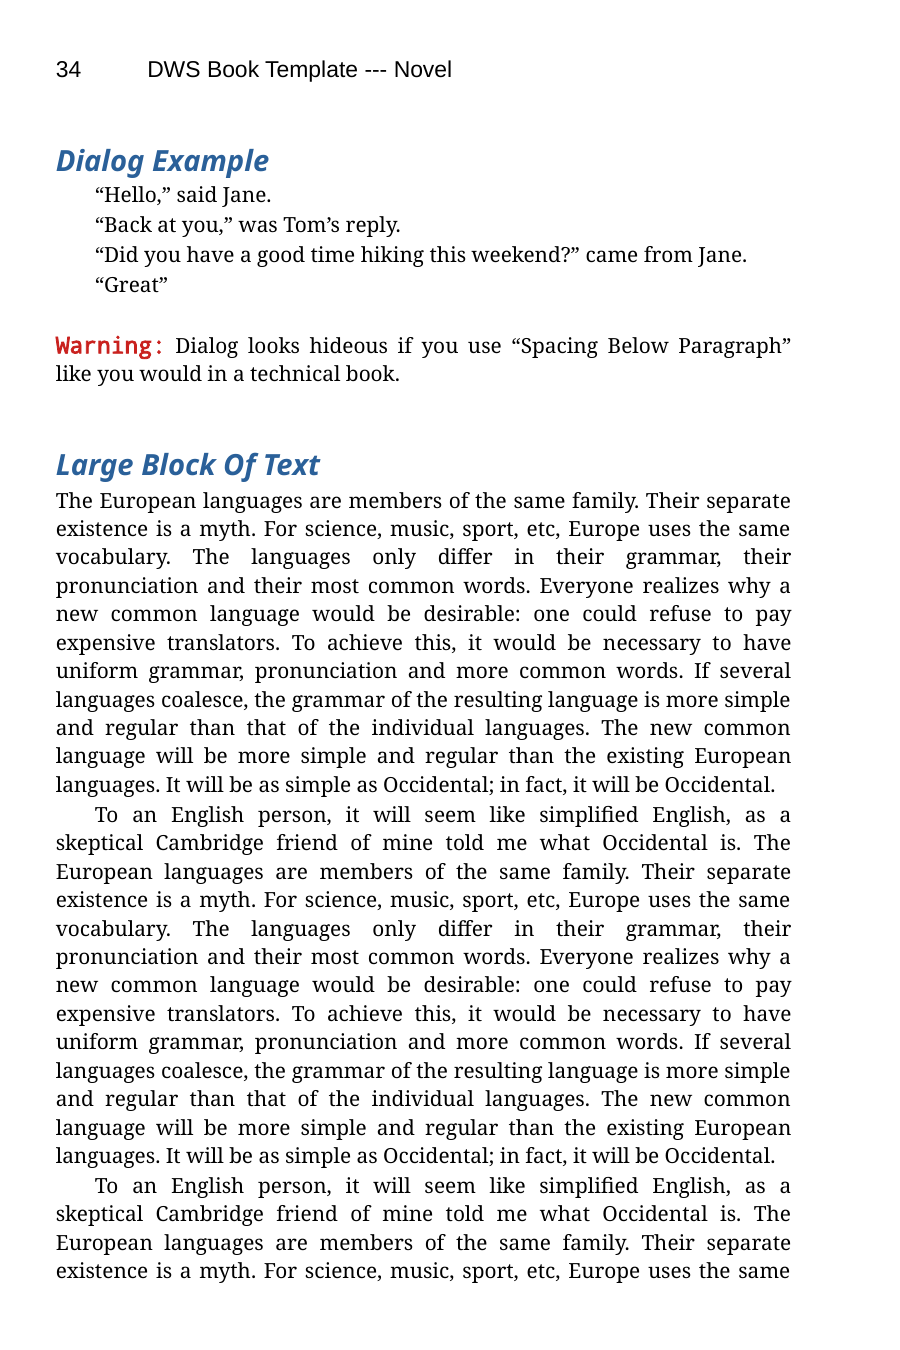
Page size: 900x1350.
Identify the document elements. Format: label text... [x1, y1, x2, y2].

text “Hello,” said Jane. [56, 180, 792, 208]
subtitle Dialog Example [56, 140, 792, 180]
text “Did you have a good time hiking this weekend?” came from Jane. [56, 240, 792, 268]
text “Great” [56, 270, 792, 298]
text To an English person, it will seem like simplified English, as a skeptical Cambridge friend of mine told me what Occidental is. The European languages are members of the same family. Their separate existence is a myth. For science, music, sport, etc, Europe uses the same [56, 1171, 792, 1285]
text To an English person, it will seem like simplified English, as a skeptical Cambridge friend of mine told me what Occidental is. The European languages are members of the same family. Their separate existence is a myth. For science, music, sport, etc, Europe uses the same vocabulary. The languages only differ in their grammar, their pronunciation and their most common words. Everyone realizes why a new common language would be desirable: one could refuse to pay expensive translators. To achieve this, it would be necessary to have uniform grammar, pronunciation and more common words. If several languages coalesce, the grammar of the resulting language is more simple and regular than that of the individual languages. The new common language will be more simple and regular than the existing European languages. It will be as simple as Occidental; in fact, it will be Occidental. [56, 800, 792, 1170]
text The European languages are members of the same family. Their separate existence is a myth. For science, music, sport, etc, Europe uses the same vocabulary. The languages only differ in their grammar, their pronunciation and their most common words. Everyone realizes why a new common language would be desirable: one could refuse to pay expensive translators. To achieve this, it would be necessary to have uniform grammar, pronunciation and more common words. If several languages coalesce, the grammar of the resulting language is more simple and regular than that of the individual languages. The new common language will be more simple and regular than the existing European languages. It will be as simple as Occidental; in fact, it will be Occidental. [56, 486, 792, 798]
text Warning: Dialog looks hideous if you use “Spacing Below Paragraph” like you would in a technical book. [56, 331, 792, 388]
subtitle Large Block of Text [56, 444, 792, 484]
text “Back at you,” was Tom’s reply. [56, 210, 792, 238]
